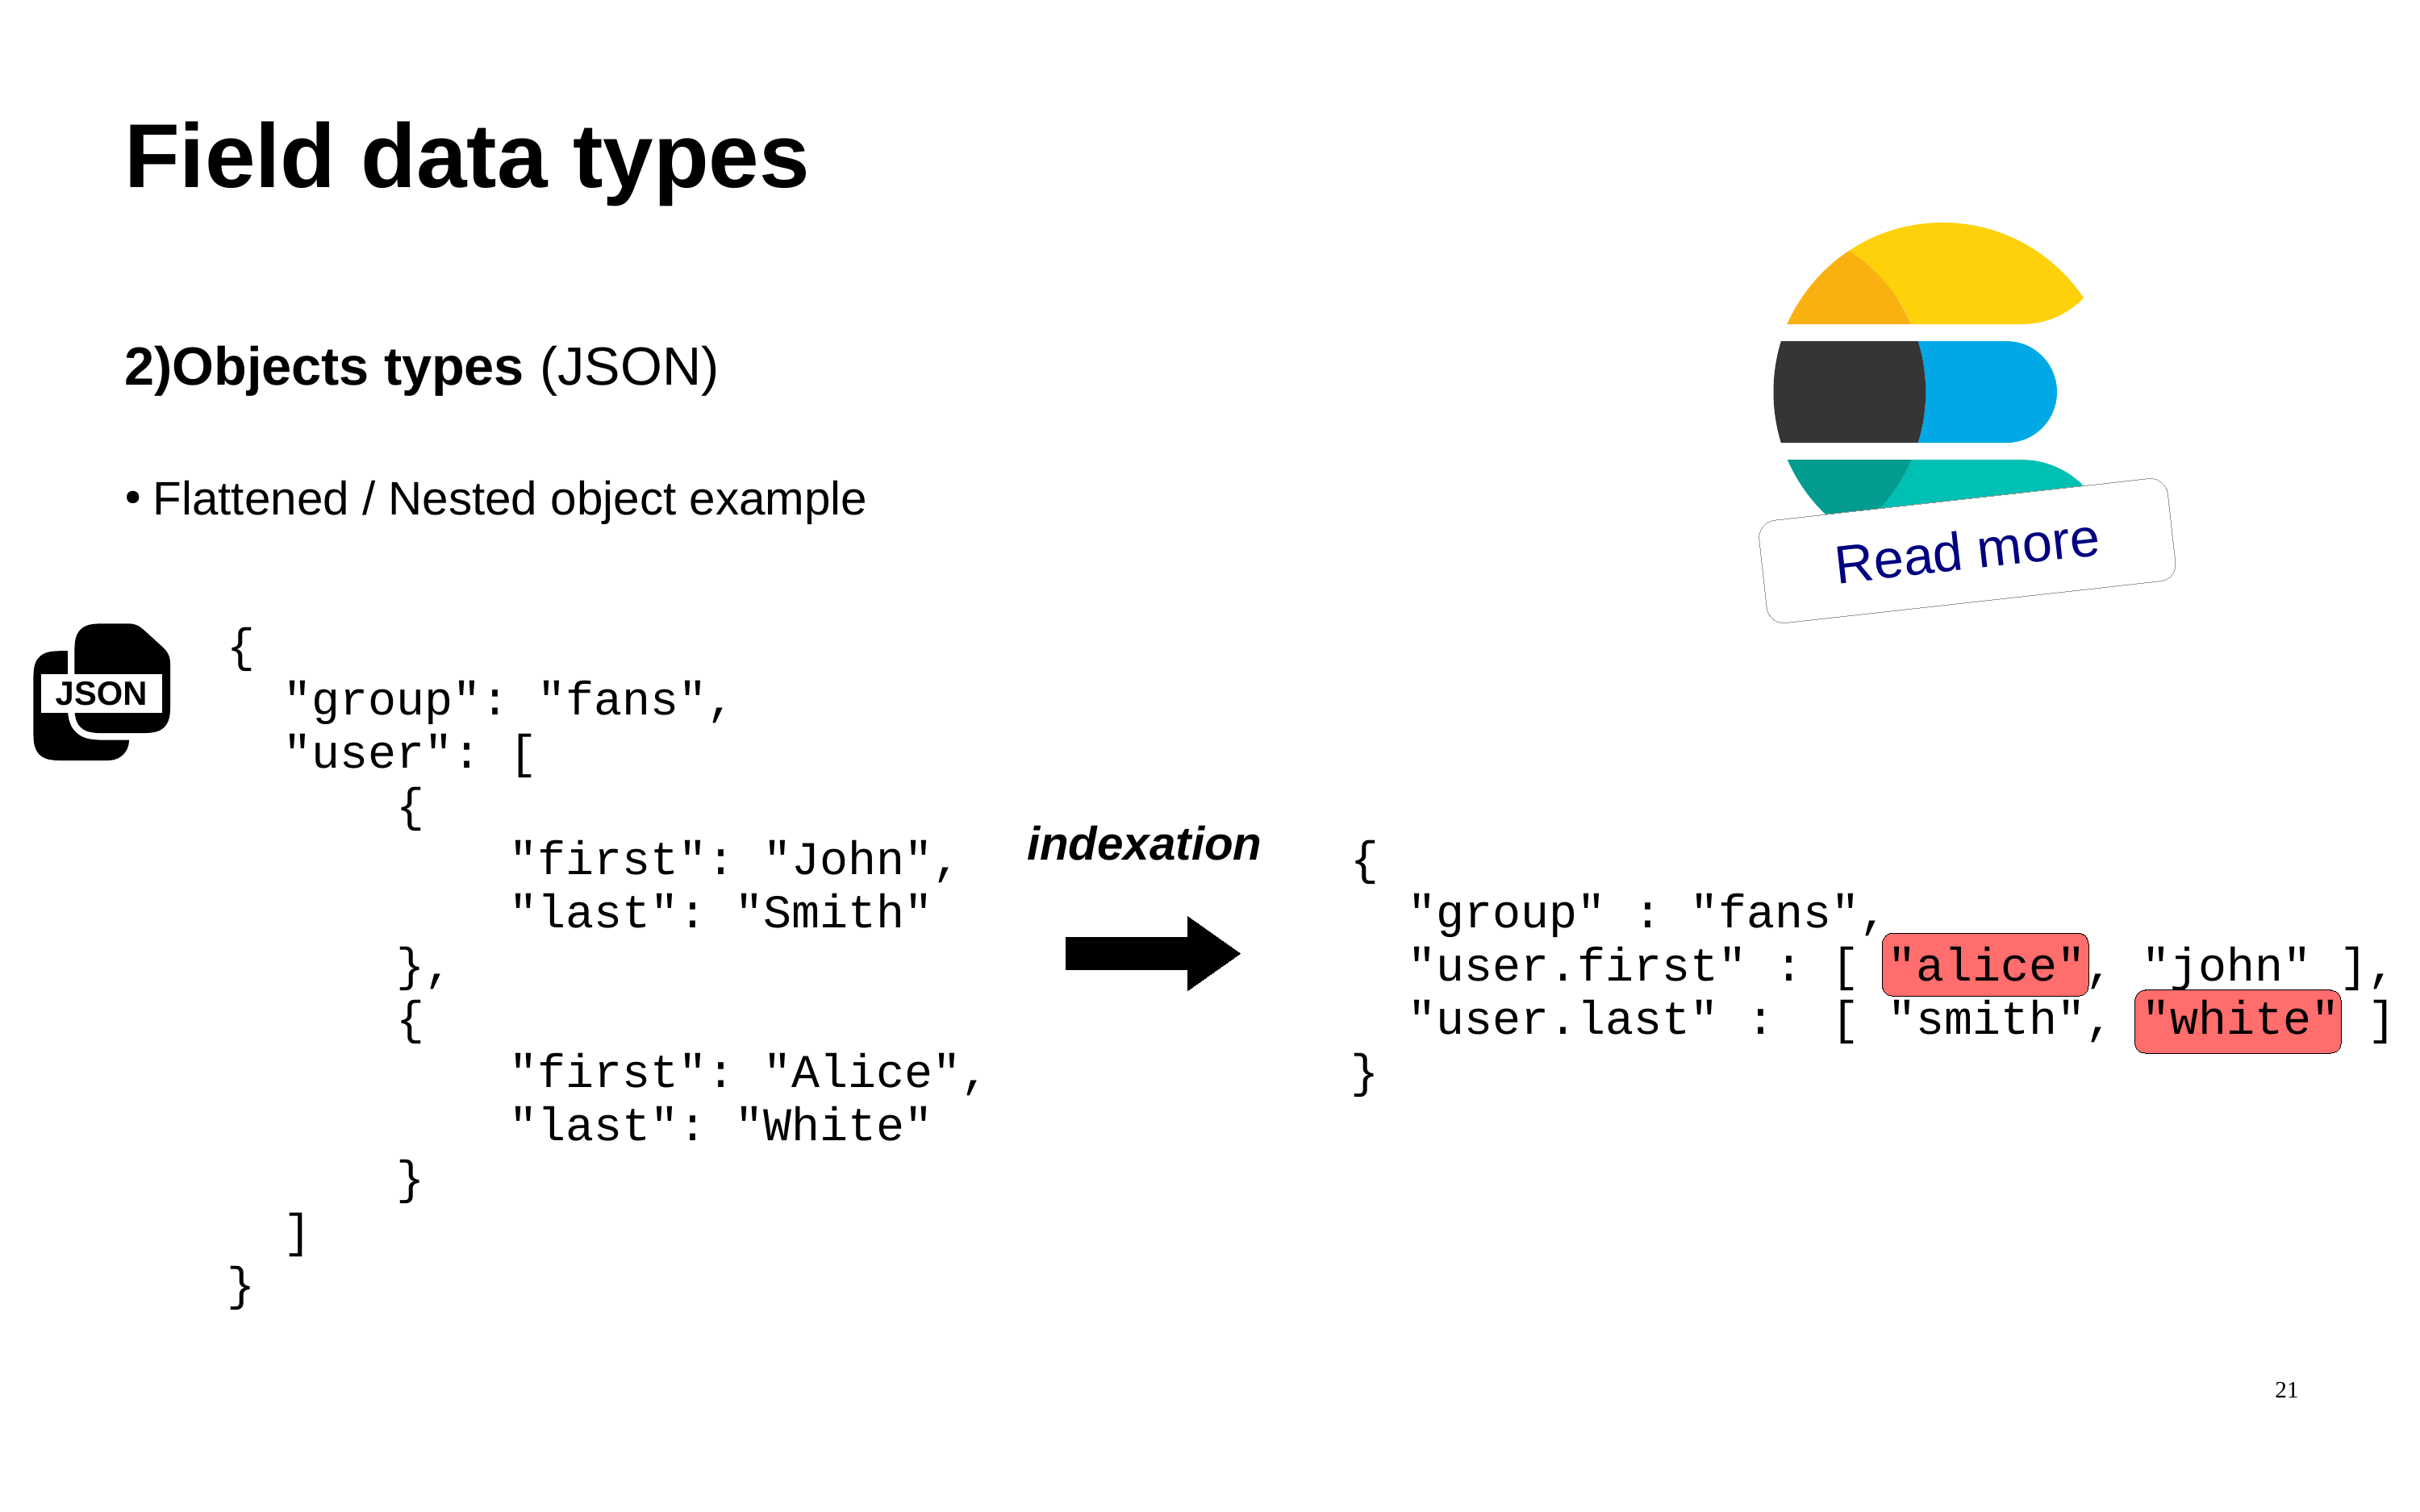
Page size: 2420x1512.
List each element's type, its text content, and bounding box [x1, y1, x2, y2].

text_box Read more [1759, 478, 2176, 623]
text_box { "group": "fans", "user": [ { "first": "John", "last": "Smith" }, { "first": "Alice", "last": "White" } ] } [215, 510, 1021, 1427]
text_box Flattened / Nested object example [112, 440, 982, 610]
text_box Objects types (JSON) [112, 299, 788, 402]
text_box Field data types [112, 61, 1287, 251]
picture [19, 610, 185, 775]
text_box JSON [41, 674, 162, 713]
picture [1729, 201, 2130, 587]
text_box indexation [999, 788, 1290, 892]
text_box [1066, 916, 1241, 991]
text_box { "group" : "fans", "user.first" : [ "alice", "john" ], "user.last" : [ "smith", "white" ] } [1339, 829, 2416, 1108]
